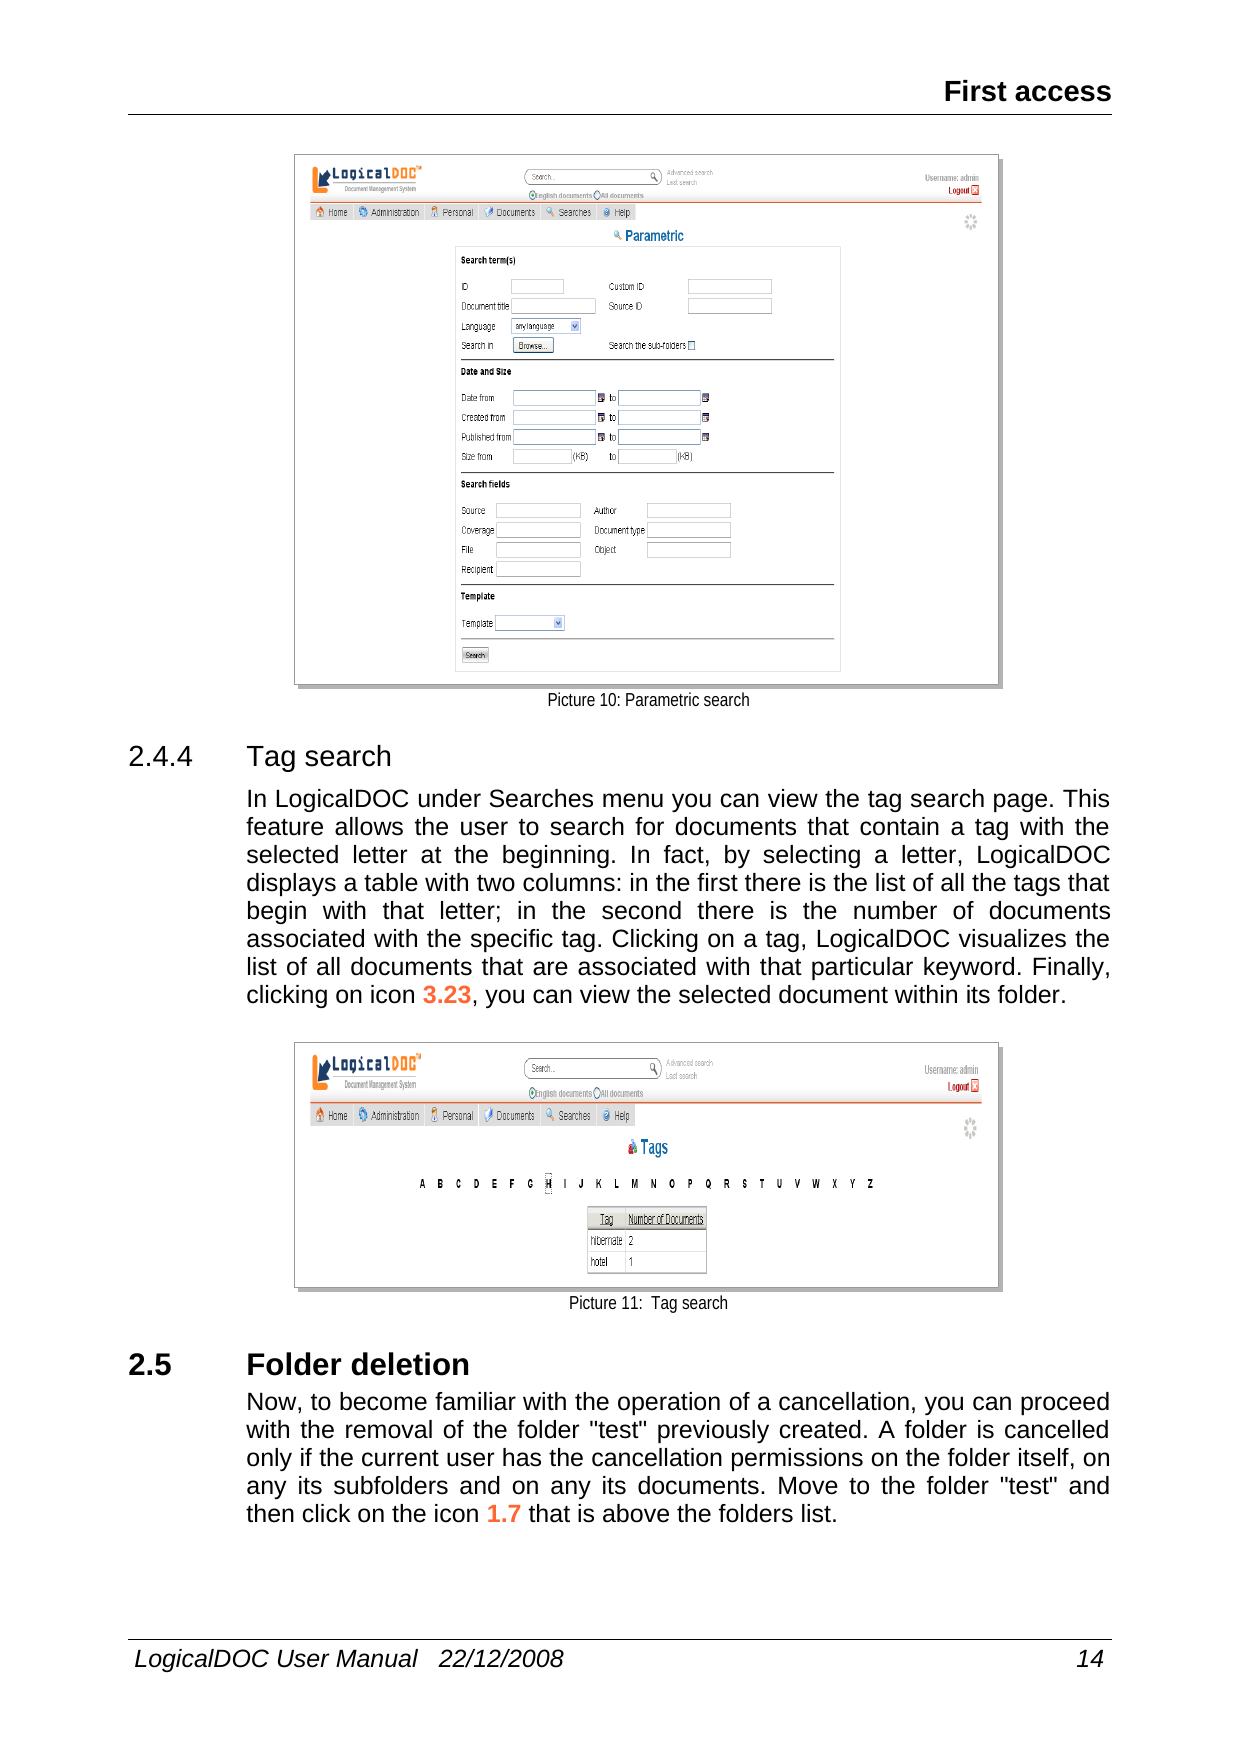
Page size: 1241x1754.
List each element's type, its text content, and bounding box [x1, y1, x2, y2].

text Now, to become familiar with the operation of a cancellation, you can proceed with the removal of the folder "test" previously created. A folder is cancelled only if the current user has the cancellation permissions on the folder itself, on any its subfolders and on any its documents. Move to the folder "test" and then click on the icon 1.7 that is above the folders list. [246, 1388, 1112, 1527]
text Picture 11: Tag search [296, 1288, 1001, 1313]
subtitle Folder deletion [128, 1034, 1112, 1382]
picture [310, 1051, 982, 1278]
picture [310, 163, 982, 676]
subtitle Tag search [128, 150, 1112, 773]
list Picture 10: Parametric search [296, 685, 1001, 711]
text In LogicalDOC under Searches menu you can view the tag search page. This feature allows the user to search for documents that contain a tag with the selected letter at the beginning. In fact, by selecting a letter, LogicalDOC displays a table with two columns: in the first there is the list of all the tags that begin with that letter; in the second there is the number of documents associated with the specific tag. Clicking on a tag, LogicalDOC visualizes the list of all documents that are associated with that particular keyword. Finally, clicking on icon 3.23, you can view the selected document within its folder. [246, 785, 1112, 1009]
